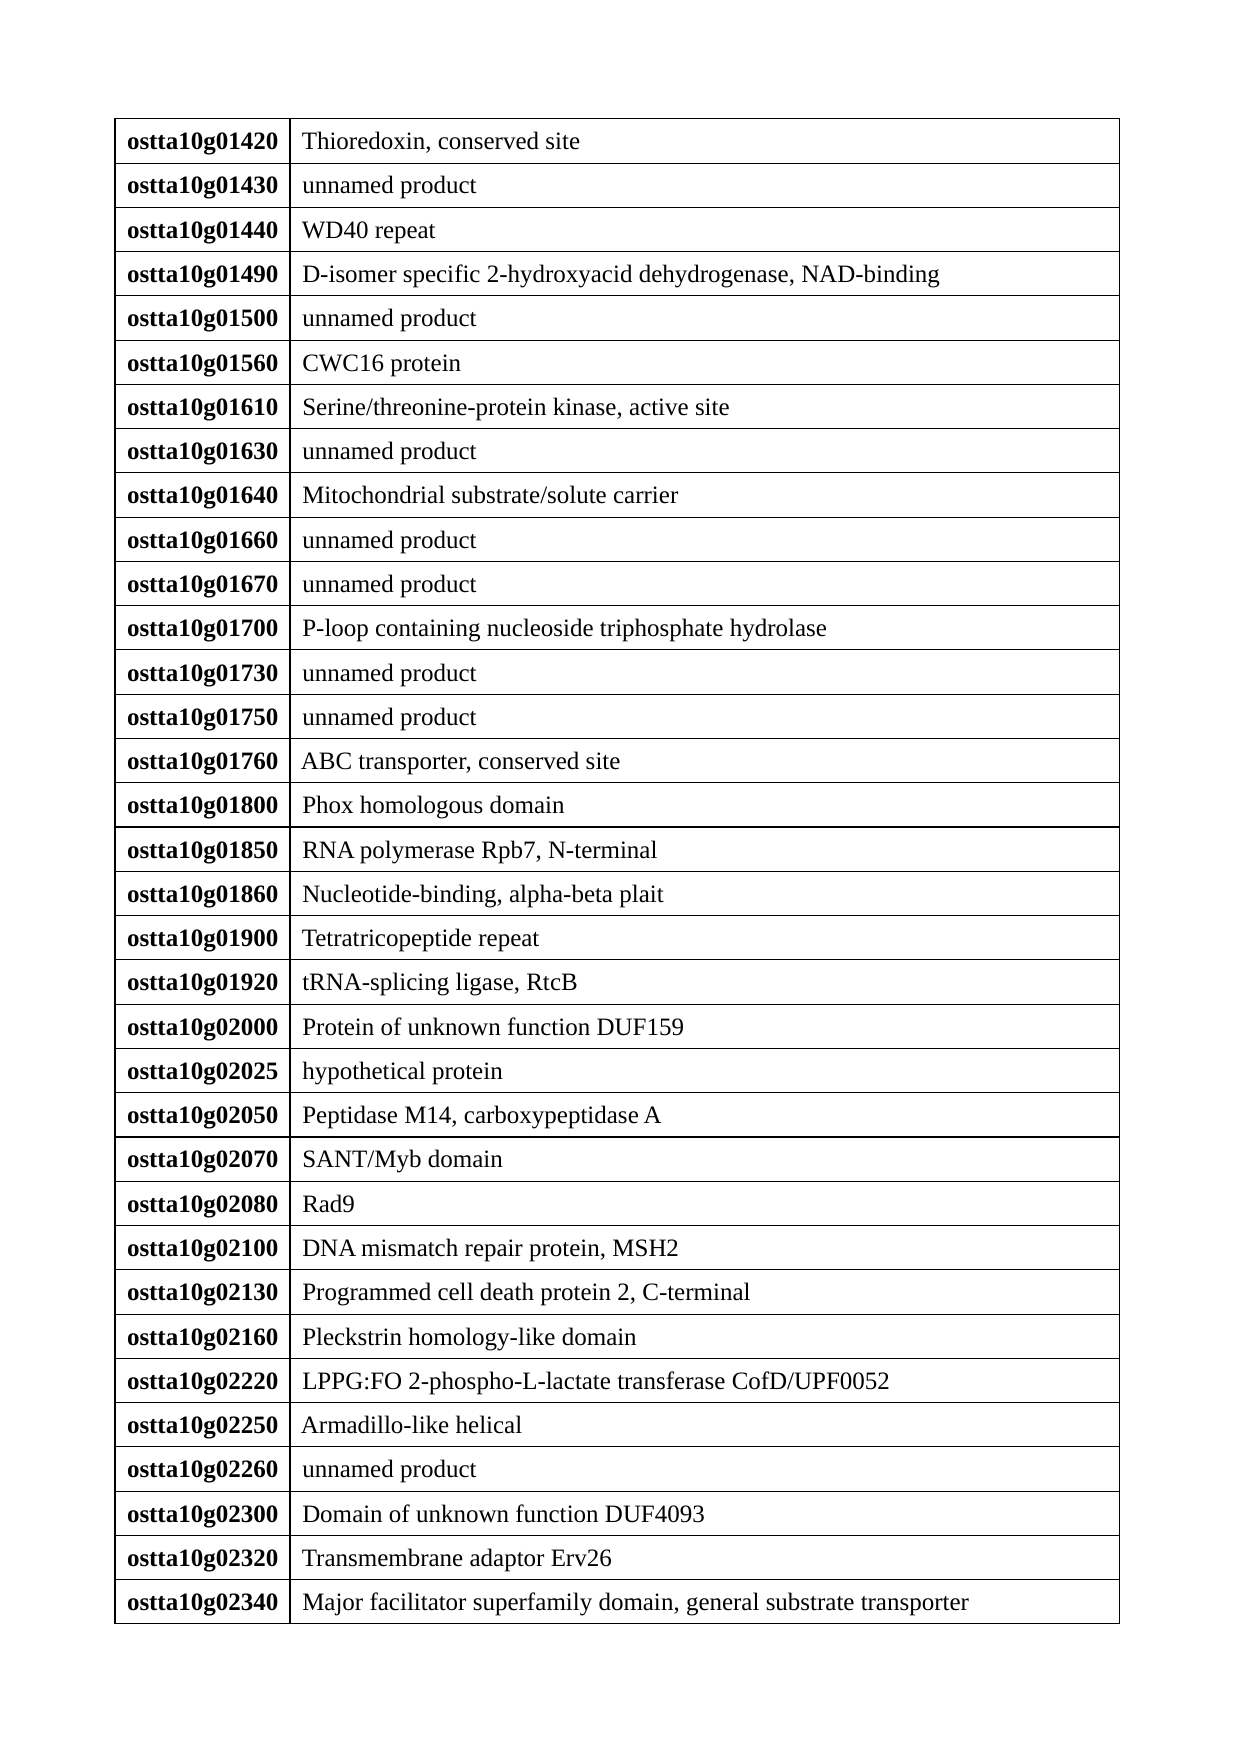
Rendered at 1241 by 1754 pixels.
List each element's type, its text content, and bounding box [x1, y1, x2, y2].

table_cell Mitochondrial substrate/solute carrier [291, 473, 1119, 517]
table_cell ostta10g01630 [116, 429, 289, 472]
table_cell Domain of unknown function DUF4093 [291, 1492, 1119, 1535]
table_cell ostta10g02220 [116, 1359, 289, 1402]
table_cell ostta10g01800 [116, 783, 289, 826]
table_cell Thioredoxin, conserved site [291, 119, 1119, 162]
table_cell unnamed product [291, 429, 1119, 472]
table_cell ostta10g02340 [116, 1580, 289, 1623]
table_cell ostta10g02070 [116, 1138, 289, 1181]
table_cell ostta10g01420 [116, 119, 289, 162]
table_cell ostta10g02100 [116, 1226, 289, 1269]
table_cell ostta10g02130 [116, 1270, 289, 1313]
table_cell unnamed product [291, 1447, 1119, 1491]
table_cell Serine/threonine-protein kinase, active site [291, 385, 1119, 428]
table_cell ostta10g02160 [116, 1315, 289, 1358]
table_cell ostta10g01670 [116, 562, 289, 605]
table_cell ostta10g02080 [116, 1182, 289, 1225]
table_cell Nucleotide-binding, alpha-beta plait [291, 872, 1119, 915]
table_cell ostta10g02050 [116, 1093, 289, 1136]
table_cell ostta10g02320 [116, 1536, 289, 1579]
table_cell ostta10g01560 [116, 341, 289, 384]
table_cell Protein of unknown function DUF159 [291, 1005, 1119, 1048]
table_cell RNA polymerase Rpb7, N-terminal [291, 828, 1119, 871]
table_cell unnamed product [291, 164, 1119, 207]
table_cell unnamed product [291, 695, 1119, 738]
table_cell ostta10g01700 [116, 606, 289, 649]
table_cell ostta10g01430 [116, 164, 289, 207]
table_cell ostta10g01920 [116, 960, 289, 1003]
table_cell ostta10g02250 [116, 1403, 289, 1446]
table_cell ostta10g01610 [116, 385, 289, 428]
table_cell ostta10g02025 [116, 1049, 289, 1092]
table_cell ostta10g01900 [116, 916, 289, 959]
table_cell ostta10g01850 [116, 828, 289, 871]
table_cell ostta10g02260 [116, 1447, 289, 1491]
table_cell Pleckstrin homology-like domain [291, 1315, 1119, 1358]
table_cell Major facilitator superfamily domain, general substrate transporter [291, 1580, 1119, 1623]
table_cell D-isomer specific 2-hydroxyacid dehydrogenase, NAD-binding [291, 252, 1119, 295]
table_cell WD40 repeat [291, 208, 1119, 251]
table_cell LPPG:FO 2-phospho-L-lactate transferase CofD/UPF0052 [291, 1359, 1119, 1402]
table_cell Peptidase M14, carboxypeptidase A [291, 1093, 1119, 1136]
table_cell ostta10g01750 [116, 695, 289, 738]
table_cell ostta10g01490 [116, 252, 289, 295]
table_cell tRNA-splicing ligase, RtcB [291, 960, 1119, 1003]
table_cell unnamed product [291, 562, 1119, 605]
table_cell Rad9 [291, 1182, 1119, 1225]
table_cell Transmembrane adaptor Erv26 [291, 1536, 1119, 1579]
table_cell Tetratricopeptide repeat [291, 916, 1119, 959]
table_cell unnamed product [291, 650, 1119, 694]
table_cell ostta10g01500 [116, 296, 289, 339]
table_cell ostta10g01860 [116, 872, 289, 915]
table_cell ostta10g01440 [116, 208, 289, 251]
table_cell DNA mismatch repair protein, MSH2 [291, 1226, 1119, 1269]
table_cell ostta10g01660 [116, 518, 289, 561]
table_cell SANT/Myb domain [291, 1138, 1119, 1181]
table_cell unnamed product [291, 518, 1119, 561]
table_cell Armadillo-like helical [291, 1403, 1119, 1446]
table_cell Phox homologous domain [291, 783, 1119, 826]
table_cell P-loop containing nucleoside triphosphate hydrolase [291, 606, 1119, 649]
table_cell Programmed cell death protein 2, C-terminal [291, 1270, 1119, 1313]
table_cell CWC16 protein [291, 341, 1119, 384]
table_cell ostta10g01640 [116, 473, 289, 517]
table_cell unnamed product [291, 296, 1119, 339]
table_cell ABC transporter, conserved site [291, 739, 1119, 782]
table_cell hypothetical protein [291, 1049, 1119, 1092]
table_cell ostta10g01760 [116, 739, 289, 782]
table_cell ostta10g02300 [116, 1492, 289, 1535]
table_cell ostta10g01730 [116, 650, 289, 694]
table_cell ostta10g02000 [116, 1005, 289, 1048]
